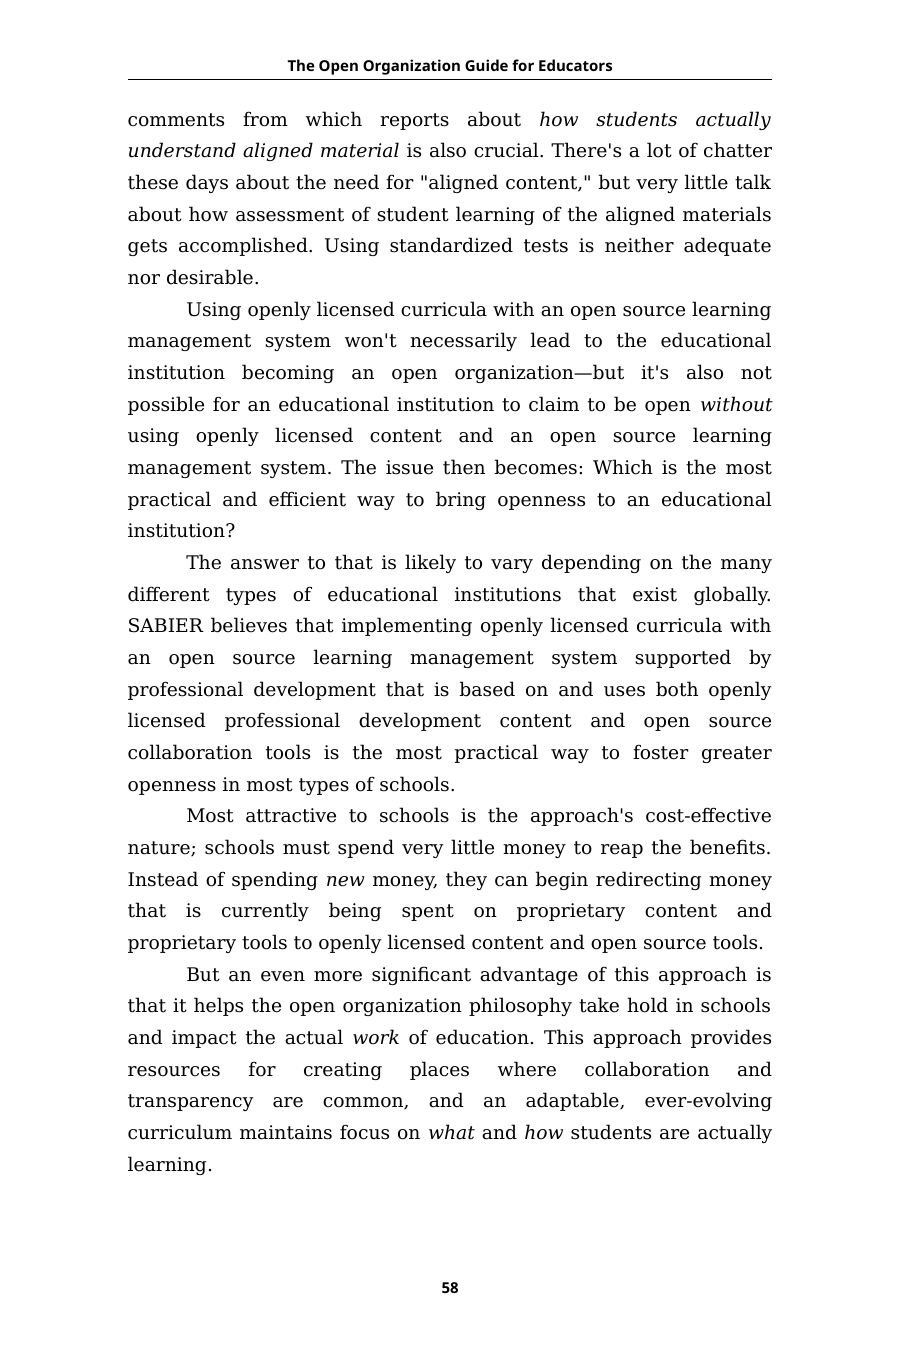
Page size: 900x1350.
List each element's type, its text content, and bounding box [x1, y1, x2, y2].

text comments from which reports about how students actually understand aligned material is also crucial. There's a lot of chatter these days about the need for "aligned content," but very little talk about how assessment of student learning of the aligned materials gets accomplished. Using standardized tests is neither adequate nor desirable. [127, 109, 772, 289]
text Most attractive to schools is the approach's cost-effective nature; schools must spend very little money to reap the benefits. Instead of spending new money, they can begin redirecting money that is currently being spent on proprietary content and proprietary tools to openly licensed content and open source tools. [127, 805, 772, 954]
text The answer to that is likely to vary depending on the many different types of educational institutions that exist globally. SABIER believes that implementing openly licensed curricula with an open source learning management system supported by professional development that is based on and uses both openly licensed professional development content and open source collaboration tools is the most practical way to foster greater openness in most types of schools. [127, 552, 772, 796]
text But an even more significant advantage of this approach is that it helps the open organization philosophy take hold in schools and impact the actual work of education. This approach provides resources for creating places where collaboration and transparency are common, and an adaptable, ever-evolving curriculum maintains focus on what and how students are actually learning. [127, 964, 772, 1176]
text Using openly licensed curricula with an open source learning management system won't necessarily lead to the educational institution becoming an open organization—but it's also not possible for an educational institution to claim to be open without using openly licensed content and an open source learning management system. The issue then becomes: Which is the most practical and efficient way to bring openness to an educational institution? [127, 299, 772, 542]
